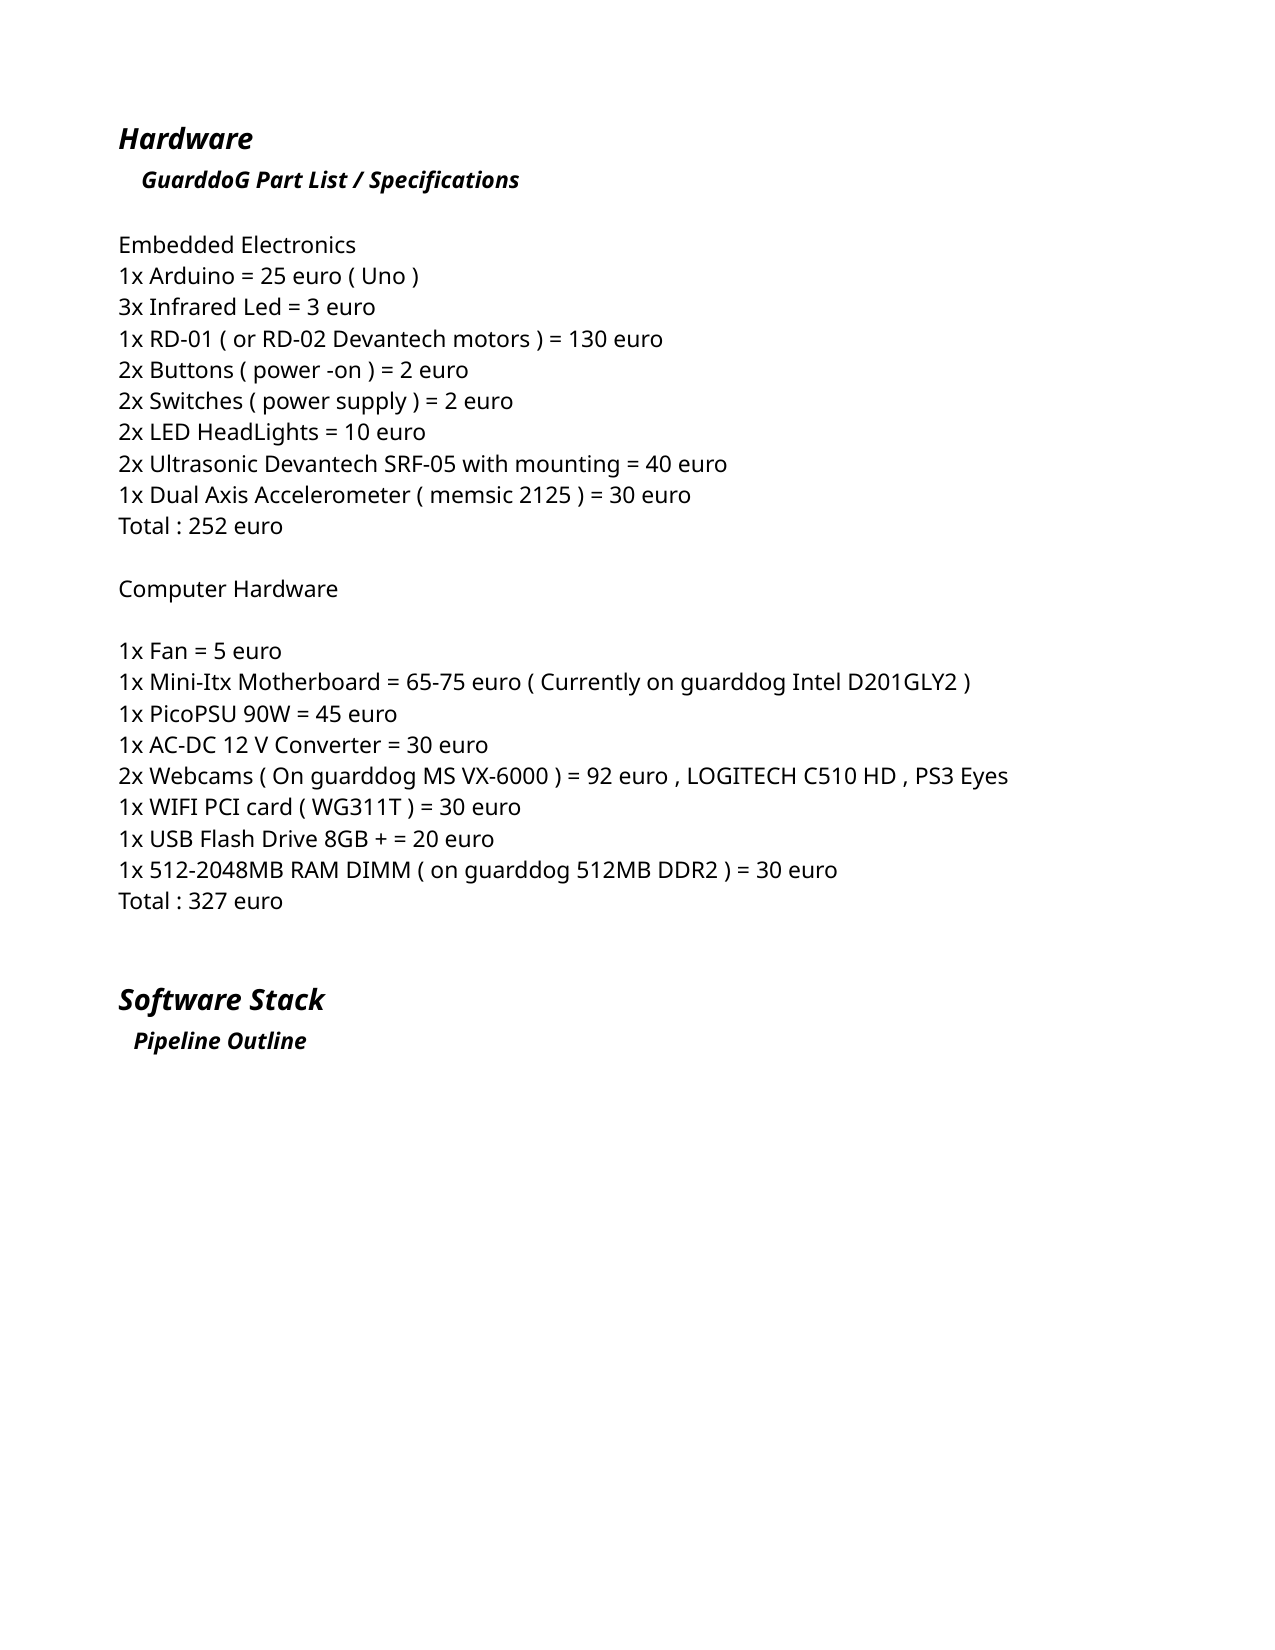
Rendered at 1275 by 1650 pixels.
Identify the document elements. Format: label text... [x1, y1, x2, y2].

text Pipeline Outline [118, 1018, 1157, 1058]
text GuarddoG Part List / Specifications [118, 158, 1157, 197]
text Software Stack [118, 979, 1157, 1018]
text Embedded Electronics 1x Arduino = 25 euro ( Uno ) 3x Infrared Led = 3 euro 1x RD-01 ( or RD-02 Devantech motors ) = 130 euro 2x Buttons ( power -on ) = 2 euro 2x Switches ( power supply ) = 2 euro 2x LED HeadLights = 10 euro 2x Ultrasonic Devantech SRF-05 with mounting = 40 euro 1x Dual Axis Accelerometer ( memsic 2125 ) = 30 euro Total : 252 euro Computer Hardware 1x Fan = 5 euro 1x Mini-Itx Motherboard = 65-75 euro ( Currently on guarddog Intel D201GLY2 ) 1x PicoPSU 90W = 45 euro 1x AC-DC 12 V Converter = 30 euro 2x Webcams ( On guarddog MS VX-6000 ) = 92 euro , LOGITECH C510 HD , PS3 Eyes 1x WIFI PCI card ( WG311T ) = 30 euro 1x USB Flash Drive 8GB + = 20 euro 1x 512-2048MB RAM DIMM ( on guarddog 512MB DDR2 ) = 30 euro Total : 327 euro [118, 197, 1157, 947]
text Hardware [118, 118, 1157, 158]
